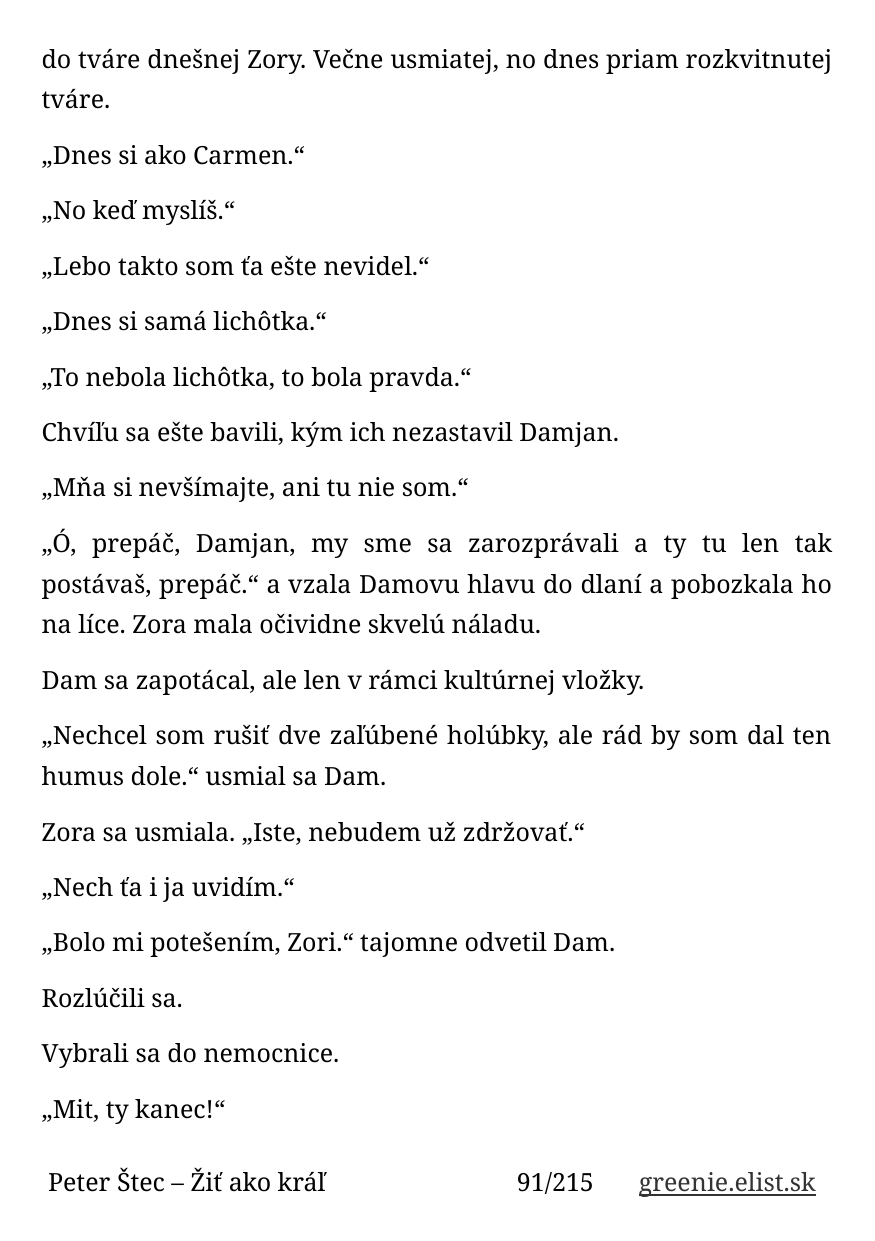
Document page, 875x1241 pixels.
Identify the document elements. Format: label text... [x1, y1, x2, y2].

text Rozlúčili sa. [41, 981, 833, 1014]
text „Nech ťa i ja uvidím.“ [41, 870, 833, 904]
text Vybrali sa do nemocnice. [41, 1036, 833, 1070]
text Chvíľu sa ešte bavili, kým ich nezastavil Damjan. [41, 415, 833, 449]
text „Dnes si ako Carmen.“ [41, 138, 833, 172]
text „Ó, prepáč, Damjan, my sme sa zarozprávali a ty tu len tak postávaš, prepáč.“ a vzala Damovu hlavu do dlaní a pobozkala ho na líce. Zora mala očividne skvelú náladu. [41, 526, 833, 641]
text Dam sa zapotácal, ale len v rámci kultúrnej vložky. [41, 663, 833, 697]
text „To nebola lichôtka, to bola pravda.“ [41, 359, 833, 393]
text Zora sa usmiala. „Iste, nebudem už zdržovať.“ [41, 814, 833, 848]
text „Lebo takto som ťa ešte nevidel.“ [41, 248, 833, 282]
text „Mit, ty kanec!“ [41, 1091, 833, 1125]
text „Nechcel som rušiť dve zaľúbené holúbky, ale rád by som dal ten humus dole.“ usmial sa Dam. [41, 718, 833, 793]
text „No keď myslíš.“ [41, 193, 833, 227]
text „Dnes si samá lichôtka.“ [41, 304, 833, 338]
text „Bolo mi potešením, Zori.“ tajomne odvetil Dam. [41, 925, 833, 959]
text do tváre dnešnej Zory. Večne usmiatej, no dnes priam rozkvitnutej tváre. [41, 41, 833, 116]
text „Mňa si nevšímajte, ani tu nie som.“ [41, 470, 833, 504]
